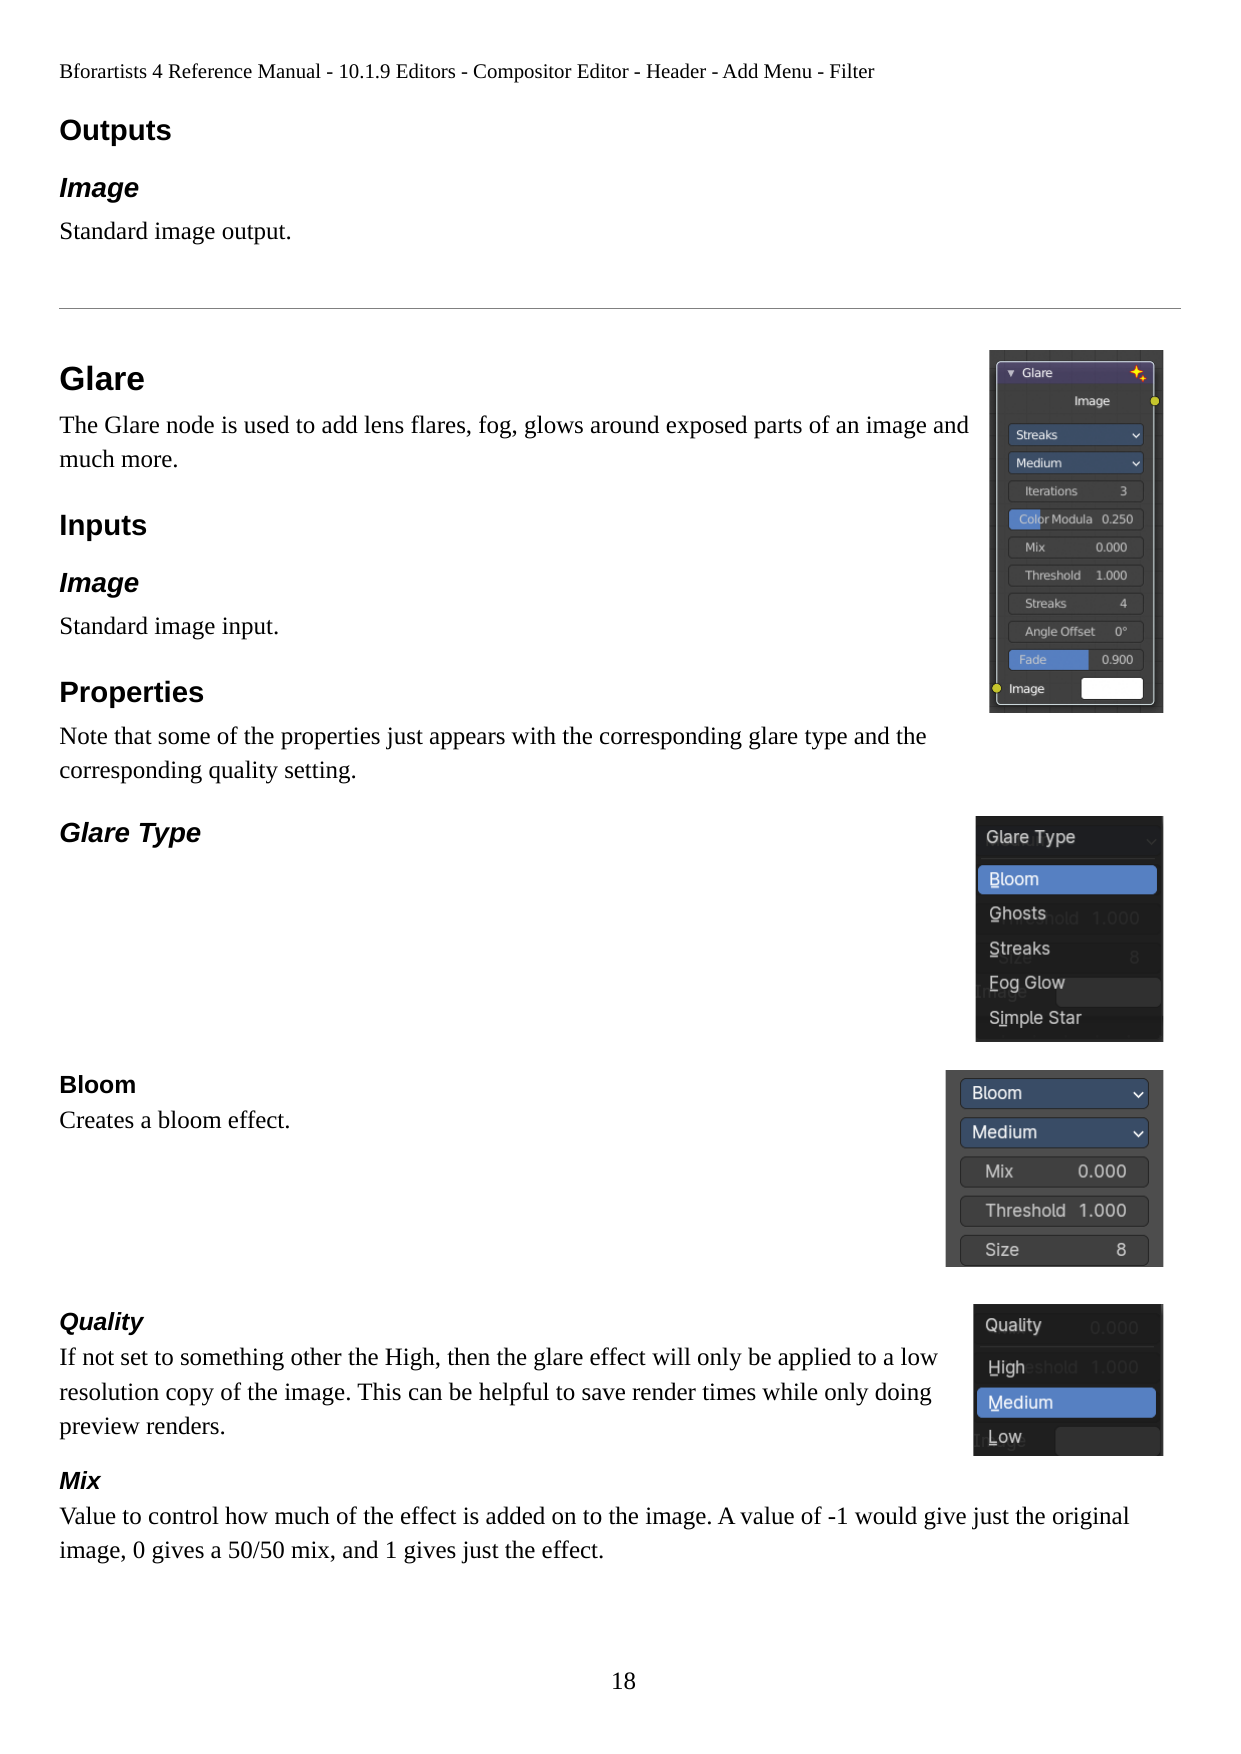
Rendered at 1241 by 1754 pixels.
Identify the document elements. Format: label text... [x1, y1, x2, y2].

picture [975, 816, 1164, 1042]
subtitle Image [59, 567, 989, 598]
subtitle [1164, 1070, 1181, 1098]
picture [945, 1070, 1164, 1267]
subtitle Mix [59, 1466, 1181, 1495]
subtitle Bloom [59, 1070, 945, 1098]
text If not set to something other the High, then the glare effect will only be applied to a low resolution copy of the image. This can be helpful to save render times while only doing preview renders. [59, 1342, 973, 1440]
text Value to control how much of the effect is added on to the image. A value of -1 would give just the original image, 0 gives a 50/50 mix, and 1 gives just the effect. [59, 1501, 1181, 1564]
subtitle Properties [59, 674, 989, 708]
subtitle [1164, 358, 1181, 397]
text [1164, 611, 1181, 640]
text Standard image input. [59, 611, 989, 640]
subtitle [1164, 817, 1181, 849]
picture [989, 350, 1164, 713]
subtitle Glare Type [59, 817, 975, 849]
subtitle Quality [59, 1307, 973, 1336]
text The Glare node is used to add lens flares, fog, glows around exposed parts of an image and much more. [59, 410, 989, 473]
subtitle Inputs [59, 508, 989, 542]
text Standard image output. [59, 216, 1181, 244]
text Note that some of the properties just appears with the corresponding glare type and the corresponding quality setting. [59, 721, 1181, 784]
subtitle Outputs [59, 113, 1181, 146]
picture [973, 1304, 1164, 1456]
subtitle [1164, 567, 1181, 598]
subtitle Glare [59, 358, 989, 397]
subtitle [1164, 508, 1181, 542]
subtitle Image [59, 171, 1181, 203]
subtitle [1164, 1307, 1181, 1336]
subtitle [1164, 674, 1181, 708]
text Creates a bloom effect. [59, 1105, 945, 1133]
text [1164, 1105, 1181, 1133]
